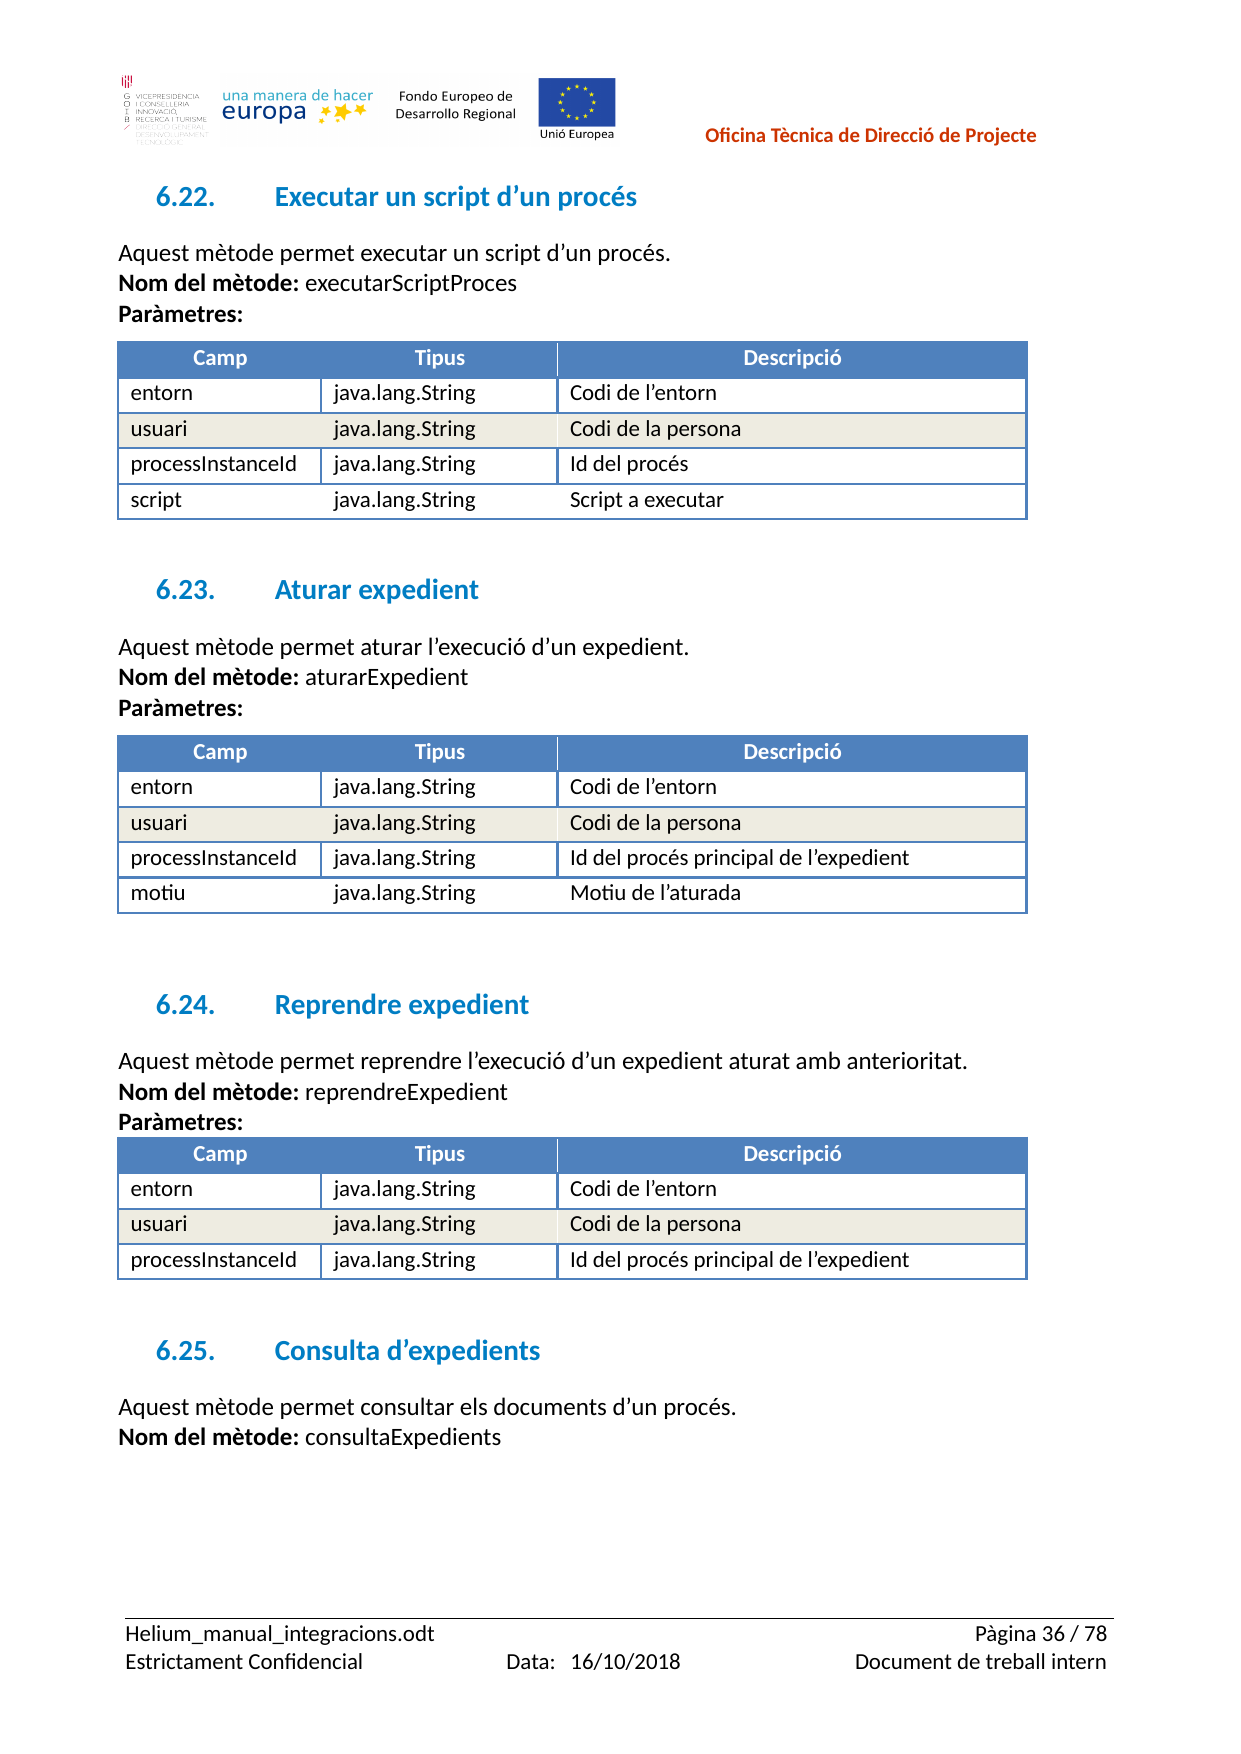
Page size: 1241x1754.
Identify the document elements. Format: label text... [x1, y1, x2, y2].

table_cell java.lang.String [322, 379, 556, 412]
table_cell Id del procés [559, 449, 1025, 483]
table_cell usuari [119, 414, 321, 447]
table_cell java.lang.String [321, 808, 557, 841]
table_cell motiu [119, 879, 321, 912]
table_cell java.lang.String [321, 879, 557, 912]
table_cell java.lang.String [322, 843, 556, 876]
table_cell usuari [119, 808, 321, 841]
text Aquest mètode permet consultar els documents d’un procés. [118, 1391, 1122, 1421]
table_cell entorn [119, 1174, 320, 1207]
table_cell Codi de la persona [558, 414, 1025, 447]
table_header Descripció [558, 737, 1025, 770]
table_cell java.lang.String [322, 1174, 556, 1207]
table_cell java.lang.String [321, 414, 557, 447]
table_cell Motiu de l’aturada [558, 879, 1025, 912]
table_cell processInstanceId [119, 449, 320, 483]
table_cell usuari [119, 1210, 321, 1243]
table_cell java.lang.String [321, 485, 557, 518]
table_cell Codi de l’entorn [559, 772, 1025, 806]
text Aquest mètode permet reprendre l’execució d’un expedient aturat amb anterioritat. [118, 1045, 1122, 1076]
picture [118, 73, 213, 147]
table_header Tipus [321, 737, 557, 770]
subtitle Executar un script d’un procés [156, 178, 1122, 213]
table_cell java.lang.String [322, 449, 556, 483]
text Nom del mètode: aturarExpedient Paràmetres: [118, 661, 1122, 722]
table_cell Id del procés principal de l’expedient [559, 1245, 1025, 1278]
table_cell Codi de la persona [558, 1210, 1025, 1243]
table_cell entorn [119, 772, 320, 806]
table_cell java.lang.String [321, 1210, 557, 1243]
table_cell Codi de l’entorn [559, 379, 1025, 412]
table_cell Id del procés principal de l’expedient [559, 843, 1025, 876]
text Nom del mètode: consultaExpedients [118, 1421, 1122, 1482]
table_cell Codi de la persona [558, 808, 1025, 841]
text Nom del mètode: executarScriptProces Paràmetres: [118, 267, 1122, 328]
table_cell processInstanceId [119, 1245, 320, 1278]
table_cell entorn [119, 379, 320, 412]
text Nom del mètode: reprendreExpedient Paràmetres: [118, 1076, 1122, 1137]
table_header Camp [119, 737, 321, 770]
table_cell java.lang.String [322, 772, 556, 806]
table_header Descripció [558, 1139, 1025, 1172]
table_cell processInstanceId [119, 843, 320, 876]
table_cell Script a executar [558, 485, 1025, 518]
table_header Tipus [321, 343, 557, 376]
subtitle Aturar expedient [156, 571, 1122, 607]
table_cell java.lang.String [322, 1245, 556, 1278]
subtitle Reprendre expedient [156, 986, 1122, 1021]
table_header Descripció [558, 343, 1025, 376]
table_header Camp [119, 343, 321, 376]
table_header Camp [119, 1139, 321, 1172]
table_cell Codi de l’entorn [559, 1174, 1025, 1207]
text Aquest mètode permet aturar l’execució d’un expedient. [118, 631, 1122, 661]
table_cell script [119, 485, 321, 518]
text Aquest mètode permet executar un script d’un procés. [118, 237, 1122, 267]
subtitle Consulta d’expedients [156, 1332, 1122, 1367]
picture [219, 73, 621, 147]
table_header Tipus [321, 1139, 557, 1172]
